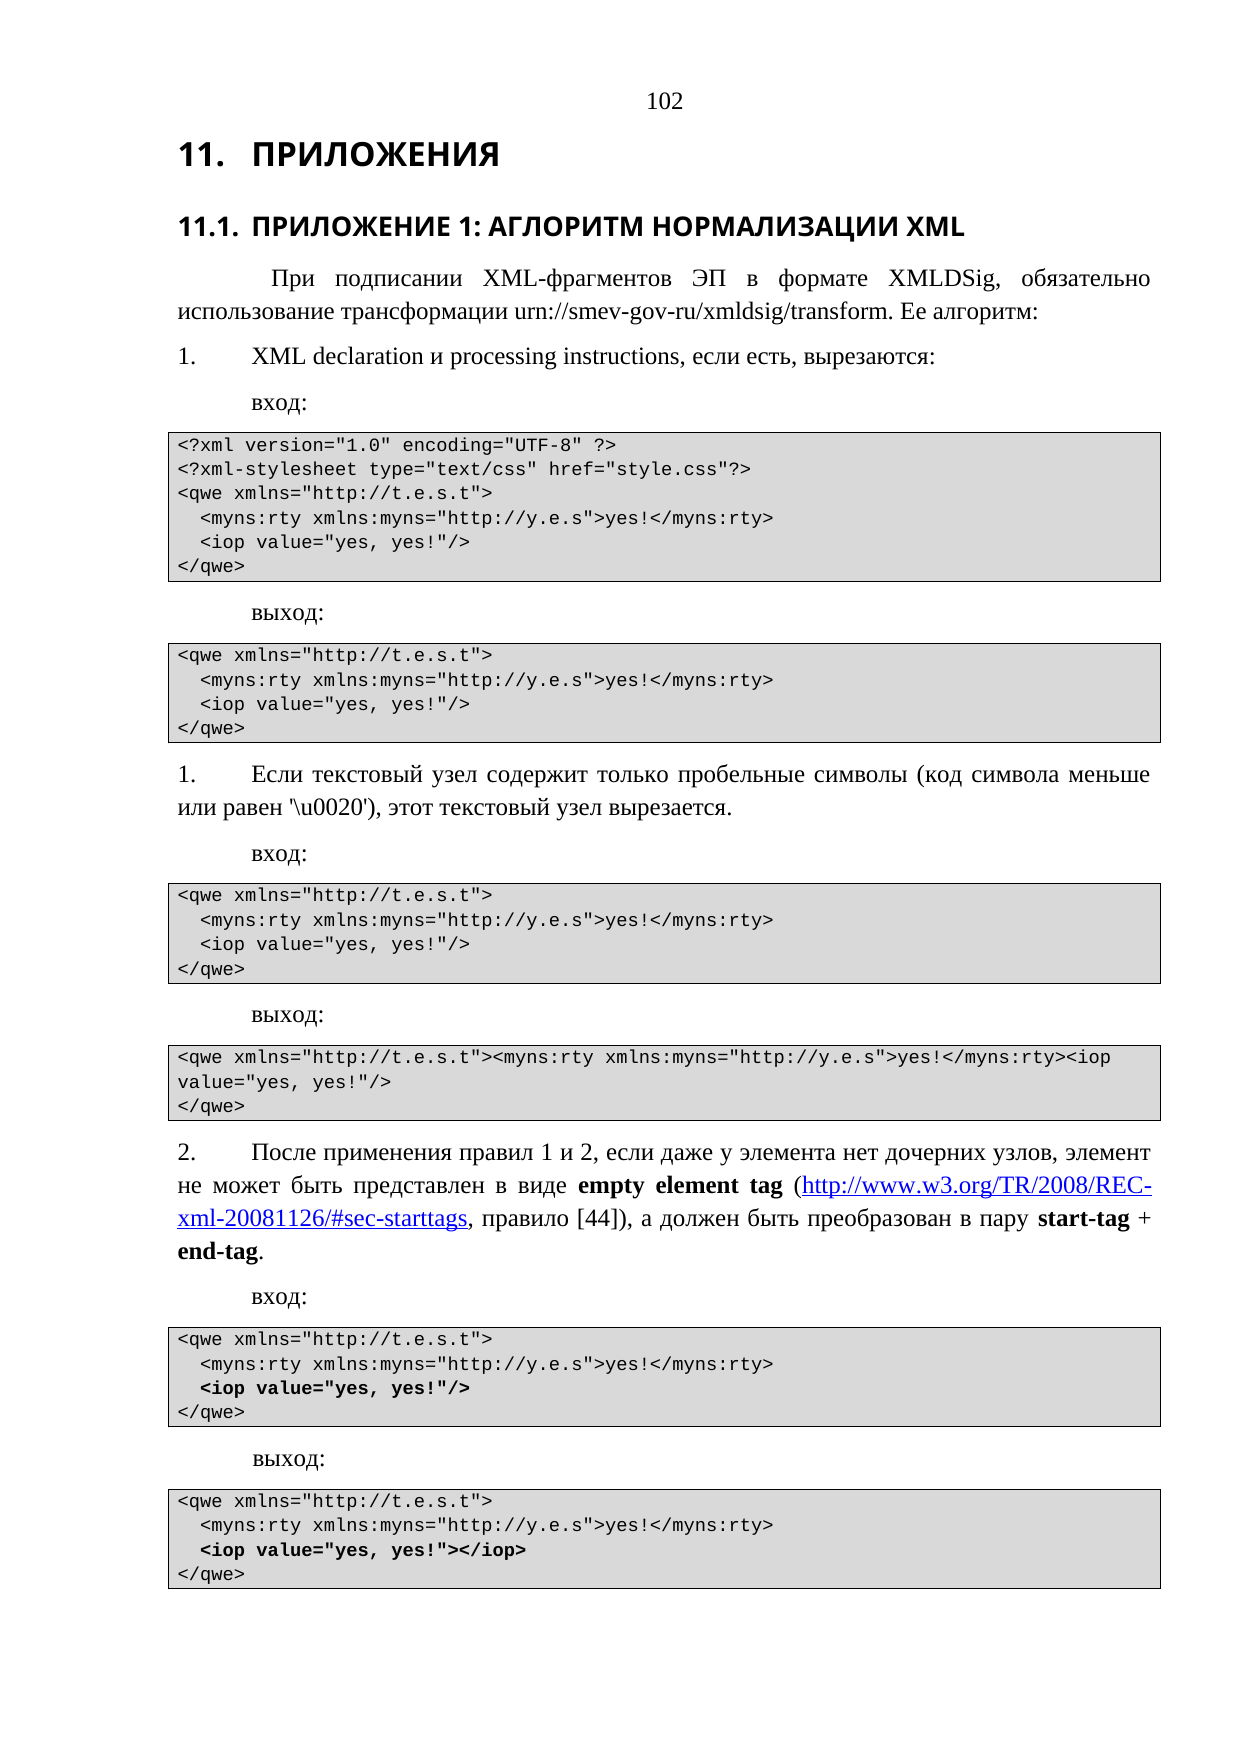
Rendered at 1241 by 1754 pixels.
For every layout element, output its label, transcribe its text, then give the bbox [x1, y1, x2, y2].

list После применения правил 1 и 2, если даже у элемента нет дочерних узлов, элемент не может быть представлен в виде empty element tag (http://www.w3.org/TR/2008/REC-xml-20081126/#sec-starttags, правило [44]), а должен быть преобразован в пару start-tag + end-tag. [177, 1137, 1152, 1264]
subtitle Приложение 1: Аглоритм нормализации XML [177, 208, 1152, 245]
text выход: [177, 999, 1152, 1028]
text <qwe xmlns="http://t.e.s.t"> <myns:rty xmlns:myns="http://y.e.s">yes!</myns:rty> <iop value="yes, yes!"/> </qwe> [169, 1328, 1160, 1426]
subtitle Приложения [177, 131, 1152, 176]
text <qwe xmlns="http://t.e.s.t"><myns:rty xmlns:myns="http://y.e.s">yes!</myns:rty><iop value="yes, yes!"/> </qwe> [169, 1046, 1160, 1120]
text При подписании XML-фрагментов ЭП в формате XMLDSig, обязательно использование трансформации urn://smev-gov-ru/xmldsig/transform. Ее алгоритм: [177, 263, 1152, 324]
list Если текстовый узел содержит только пробельные символы (код символа меньше или равен '\u0020'), этот текстовый узел вырезается. [177, 759, 1152, 821]
text выход: [177, 597, 1152, 626]
list XML declaration и processing instructions, если есть, вырезаются: [177, 341, 1152, 370]
text <qwe xmlns="http://t.e.s.t"> <myns:rty xmlns:myns="http://y.e.s">yes!</myns:rty> <iop value="yes, yes!"></iop> </qwe> [169, 1490, 1160, 1588]
list выход: [252, 1443, 1152, 1472]
text вход: [177, 387, 1152, 416]
text вход: [177, 1281, 1152, 1310]
text вход: [177, 838, 1152, 866]
text <qwe xmlns="http://t.e.s.t"> <myns:rty xmlns:myns="http://y.e.s">yes!</myns:rty> <iop value="yes, yes!"/> </qwe> [169, 644, 1160, 742]
text <?xml version="1.0" encoding="UTF-8" ?> <?xml-stylesheet type="text/css" href="style.css"?> <qwe xmlns="http://t.e.s.t"> <myns:rty xmlns:myns="http://y.e.s">yes!</myns:rty> <iop value="yes, yes!"/> </qwe> [169, 433, 1160, 581]
text <qwe xmlns="http://t.e.s.t"> <myns:rty xmlns:myns="http://y.e.s">yes!</myns:rty> <iop value="yes, yes!"/> </qwe> [169, 884, 1160, 983]
